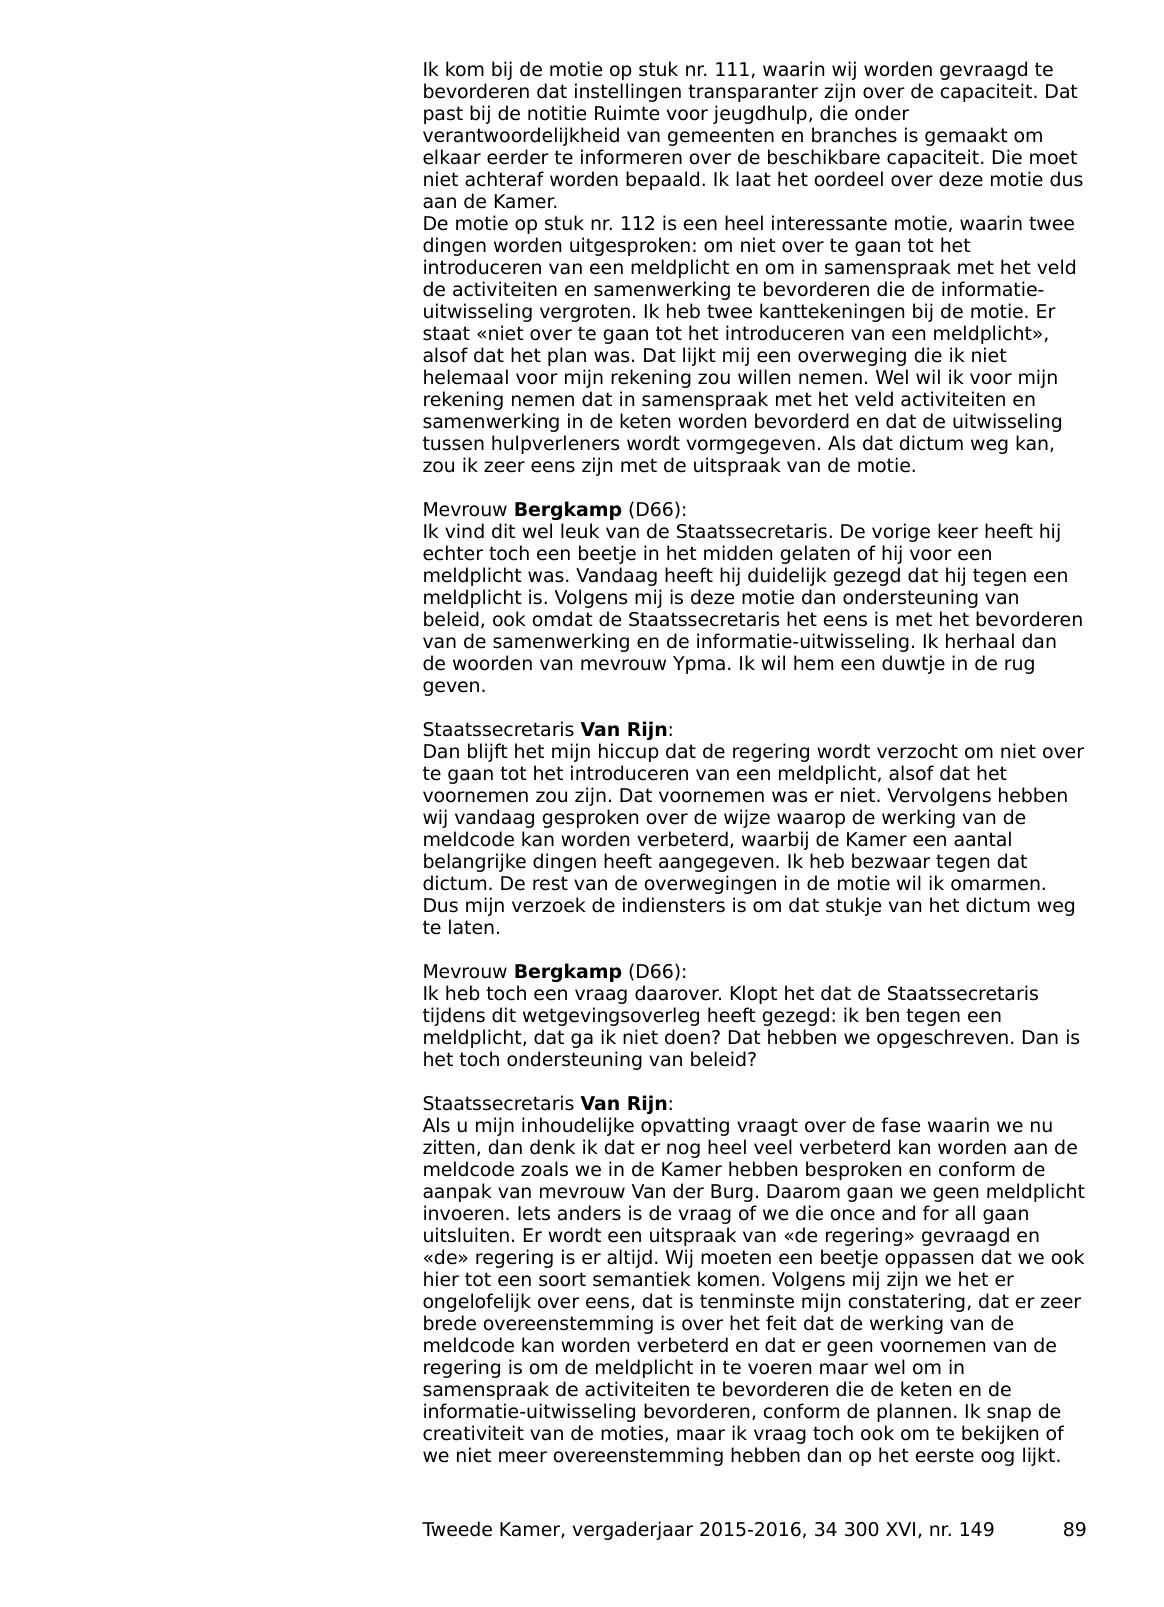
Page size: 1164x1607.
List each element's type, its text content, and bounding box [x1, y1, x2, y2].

text Mevrouw Bergkamp (D66): [422, 499, 1087, 521]
text Staatssecretaris Van Rijn: [422, 719, 1087, 741]
text Staatssecretaris Van Rijn: [422, 1093, 1087, 1115]
text Mevrouw Bergkamp (D66): [422, 961, 1087, 983]
text Als u mijn inhoudelijke opvatting vraagt over de fase waarin we nu zitten, dan denk ik dat er nog heel veel verbeterd kan worden aan de meldcode zoals we in de Kamer hebben besproken en conform de aanpak van mevrouw Van der Burg. Daarom gaan we geen meldplicht invoeren. Iets anders is de vraag of we die once and for all gaan uitsluiten. Er wordt een uitspraak van «de regering» gevraagd en «de» regering is er altijd. Wij moeten een beetje oppassen dat we ook hier tot een soort semantiek komen. Volgens mij zijn we het er ongelofelijk over eens, dat is tenminste mijn constatering, dat er zeer brede overeenstemming is over het feit dat de werking van de meldcode kan worden verbeterd en dat er geen voornemen van de regering is om de meldplicht in te voeren maar wel om in samenspraak de activiteiten te bevorderen die de keten en de informatie-uitwisseling bevorderen, conform de plannen. Ik snap de creativiteit van de moties, maar ik vraag toch ook om te bekijken of we niet meer overeenstemming hebben dan op het eerste oog lijkt. [422, 1115, 1087, 1467]
text De motie op stuk nr. 112 is een heel interessante motie, waarin twee dingen worden uitgesproken: om niet over te gaan tot het introduceren van een meldplicht en om in samenspraak met het veld de activiteiten en samenwerking te bevorderen die de informatie-uitwisseling vergroten. Ik heb twee kanttekeningen bij de motie. Er staat «niet over te gaan tot het introduceren van een meldplicht», alsof dat het plan was. Dat lijkt mij een overweging die ik niet helemaal voor mijn rekening zou willen nemen. Wel wil ik voor mijn rekening nemen dat in samenspraak met het veld activiteiten en samenwerking in de keten worden bevorderd en dat de uitwisseling tussen hulpverleners wordt vormgegeven. Als dat dictum weg kan, zou ik zeer eens zijn met de uitspraak van de motie. [422, 213, 1087, 477]
text Ik kom bij de motie op stuk nr. 111, waarin wij worden gevraagd te bevorderen dat instellingen transparanter zijn over de capaciteit. Dat past bij de notitie Ruimte voor jeugdhulp, die onder verantwoordelijkheid van gemeenten en branches is gemaakt om elkaar eerder te informeren over de beschikbare capaciteit. Die moet niet achteraf worden bepaald. Ik laat het oordeel over deze motie dus aan de Kamer. [422, 59, 1087, 213]
text Ik heb toch een vraag daarover. Klopt het dat de Staatssecretaris tijdens dit wetgevingsoverleg heeft gezegd: ik ben tegen een meldplicht, dat ga ik niet doen? Dat hebben we opgeschreven. Dan is het toch ondersteuning van beleid? [422, 983, 1087, 1071]
text Dan blijft het mijn hiccup dat de regering wordt verzocht om niet over te gaan tot het introduceren van een meldplicht, alsof dat het voornemen zou zijn. Dat voornemen was er niet. Vervolgens hebben wij vandaag gesproken over de wijze waarop de werking van de meldcode kan worden verbeterd, waarbij de Kamer een aantal belangrijke dingen heeft aangegeven. Ik heb bezwaar tegen dat dictum. De rest van de overwegingen in de motie wil ik omarmen. Dus mijn verzoek de indiensters is om dat stukje van het dictum weg te laten. [422, 741, 1087, 939]
text Ik vind dit wel leuk van de Staatssecretaris. De vorige keer heeft hij echter toch een beetje in het midden gelaten of hij voor een meldplicht was. Vandaag heeft hij duidelijk gezegd dat hij tegen een meldplicht is. Volgens mij is deze motie dan ondersteuning van beleid, ook omdat de Staatssecretaris het eens is met het bevorderen van de samenwerking en de informatie-uitwisseling. Ik herhaal dan de woorden van mevrouw Ypma. Ik wil hem een duwtje in de rug geven. [422, 521, 1087, 697]
